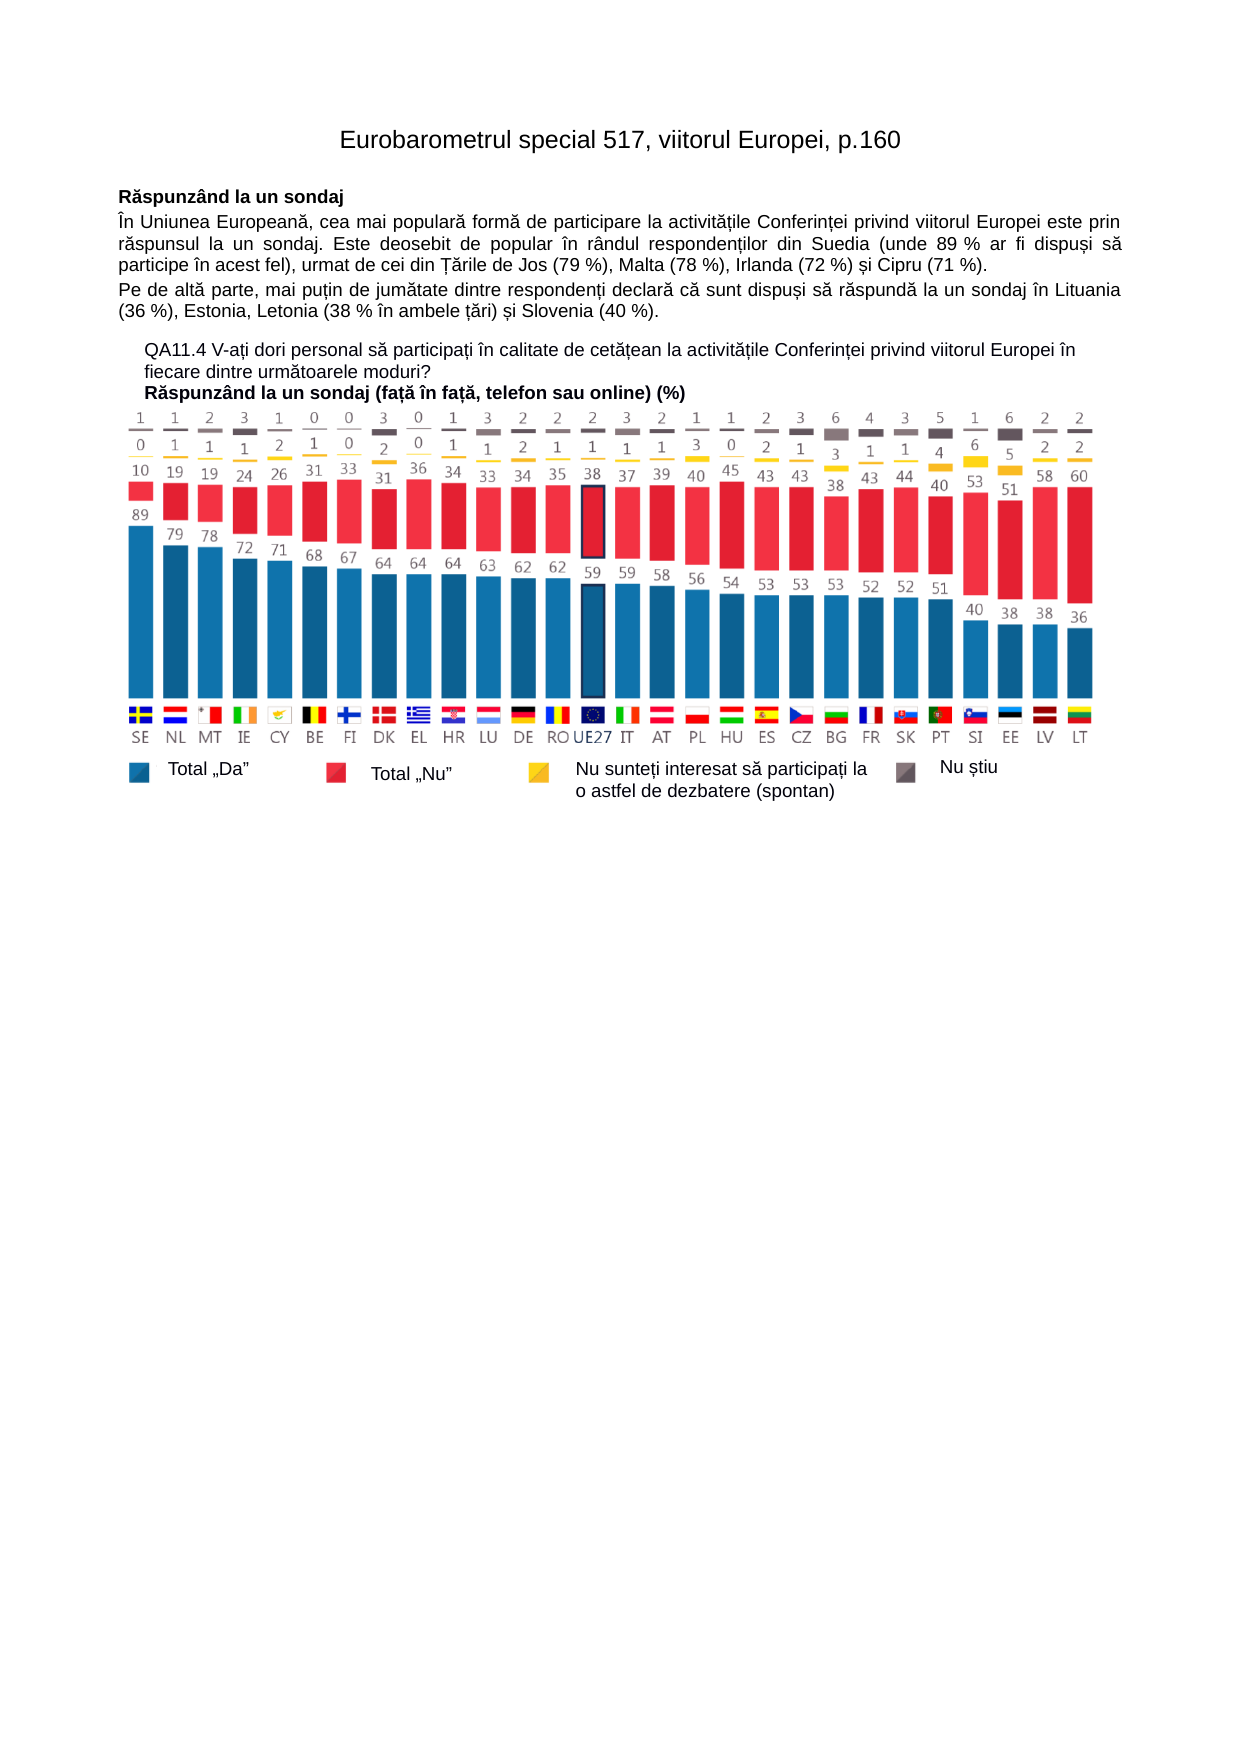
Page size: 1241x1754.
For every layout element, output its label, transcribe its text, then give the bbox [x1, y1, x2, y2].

picture [123, 405, 1108, 748]
text Răspunzând la un sondaj [118, 186, 1122, 208]
text În Uniunea Europeană, cea mai populară formă de participare la activitățile Conferinței privind viitorul Europei este prin răspunsul la un sondaj. Este deosebit de popular în rândul respondenților din Suedia (unde 89 % ar fi dispuși să participe în acest fel), urmat de cei din Țările de Jos (79 %), Malta (78 %), Irlanda (72 %) și Cipru (71 %). [118, 211, 1122, 276]
text Pe de altă parte, mai puțin de jumătate dintre respondenți declară că sunt dispuși să răspundă la un sondaj în Lituania (36 %), Estonia, Letonia (38 % în ambele țări) și Slovenia (40 %). [118, 279, 1122, 322]
picture [126, 753, 927, 785]
